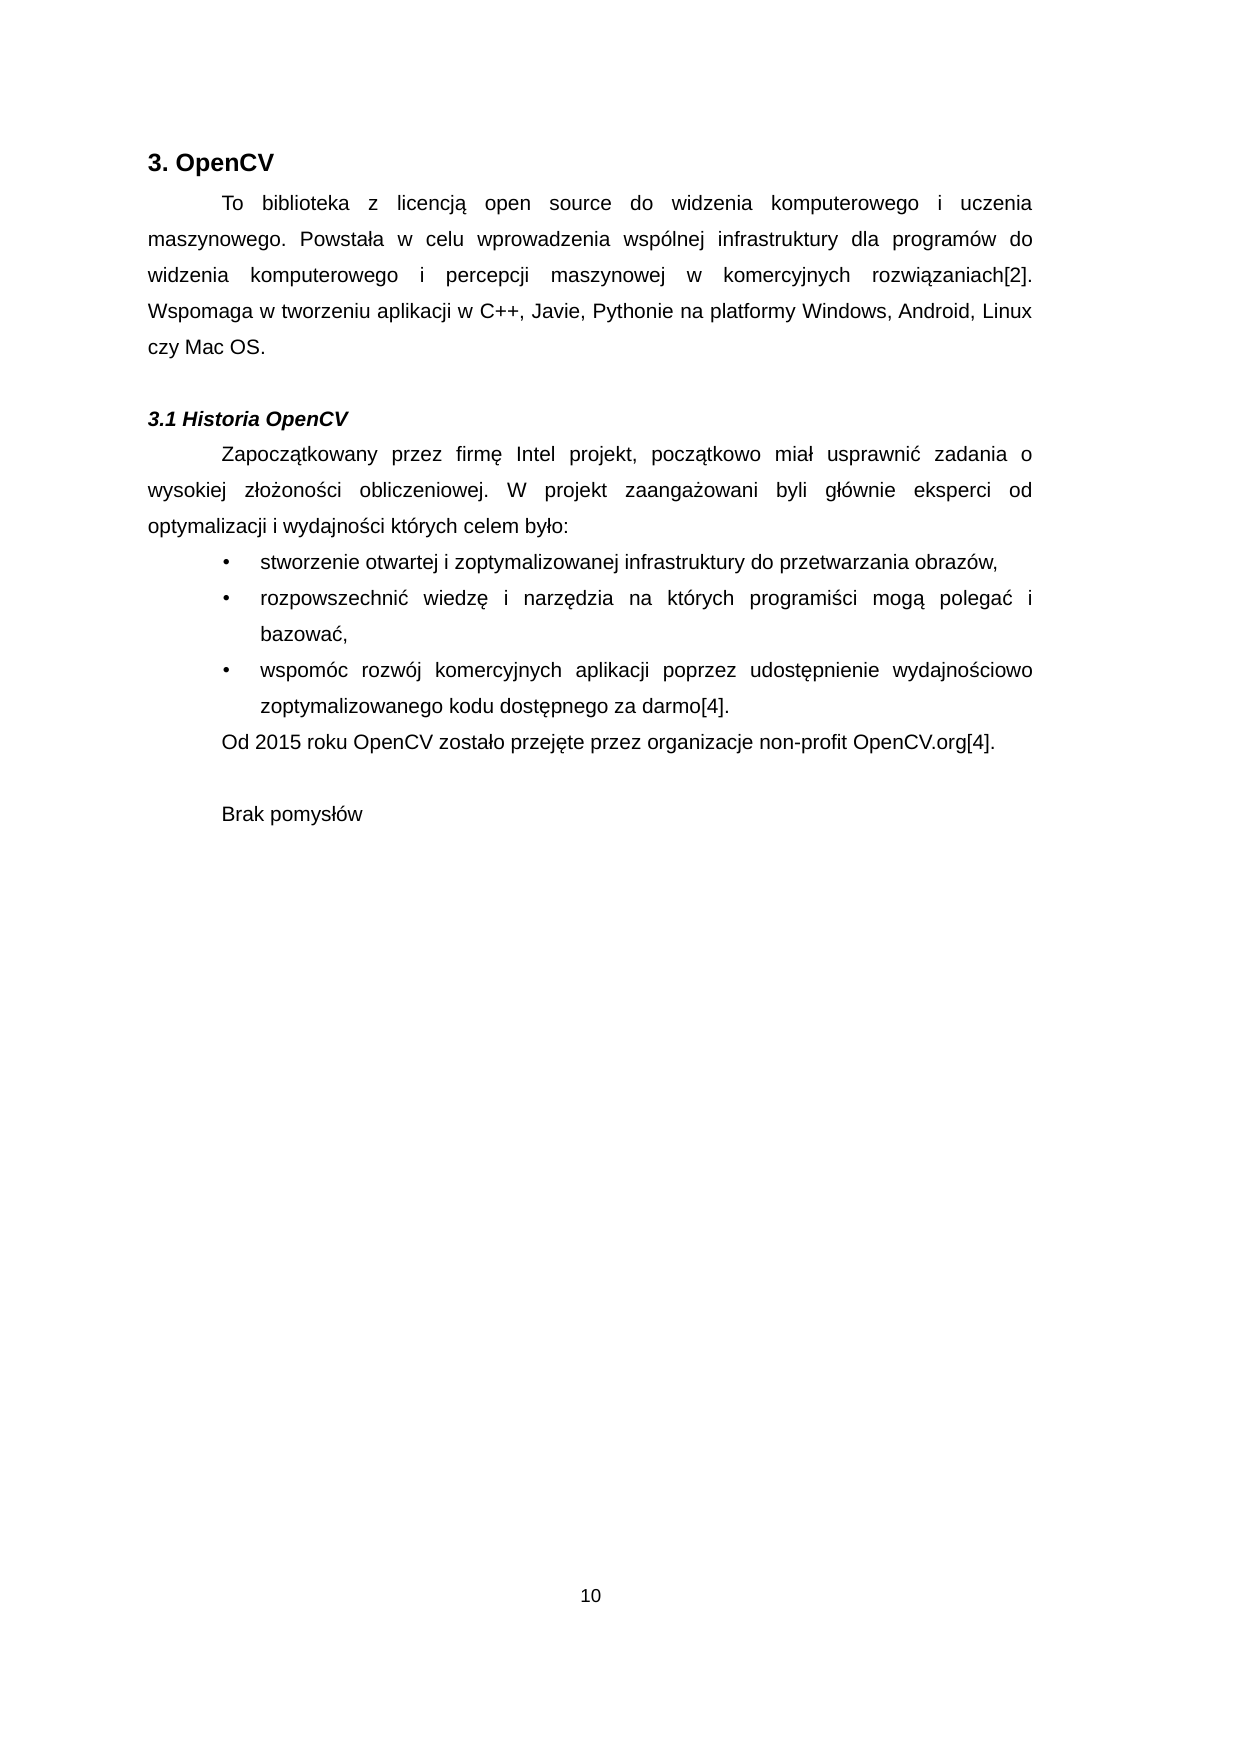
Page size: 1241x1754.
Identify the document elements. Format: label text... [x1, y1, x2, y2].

text Od 2015 roku OpenCV zostało przejęte przez organizacje non-profit OpenCV.org[4]. [148, 730, 1033, 754]
list 3. OpenCV [148, 148, 1033, 176]
text Brak pomysłów [148, 802, 1033, 826]
list wspomóc rozwój komercyjnych aplikacji poprzez udostępnienie wydajnościowo zoptymalizowanego kodu dostępnego za darmo[4]. [223, 658, 1033, 718]
text To biblioteka z licencją open source do widzenia komputerowego i uczenia maszynowego. Powstała w celu wprowadzenia wspólnej infrastruktury dla programów do widzenia komputerowego i percepcji maszynowej w komercyjnych rozwiązaniach[2]. Wspomaga w tworzeniu aplikacji w C++, Javie, Pythonie na platformy Windows, Android, Linux czy Mac OS. [148, 191, 1033, 358]
list stworzenie otwartej i zoptymalizowanej infrastruktury do przetwarzania obrazów, [223, 550, 1033, 574]
text 3.1 Historia OpenCV [148, 406, 1033, 430]
text Zapoczątkowany przez firmę Intel projekt, początkowo miał usprawnić zadania o wysokiej złożoności obliczeniowej. W projekt zaangażowani byli głównie eksperci od optymalizacji i wydajności których celem było: [148, 442, 1033, 538]
list rozpowszechnić wiedzę i narzędzia na których programiści mogą polegać i bazować, [223, 586, 1033, 646]
